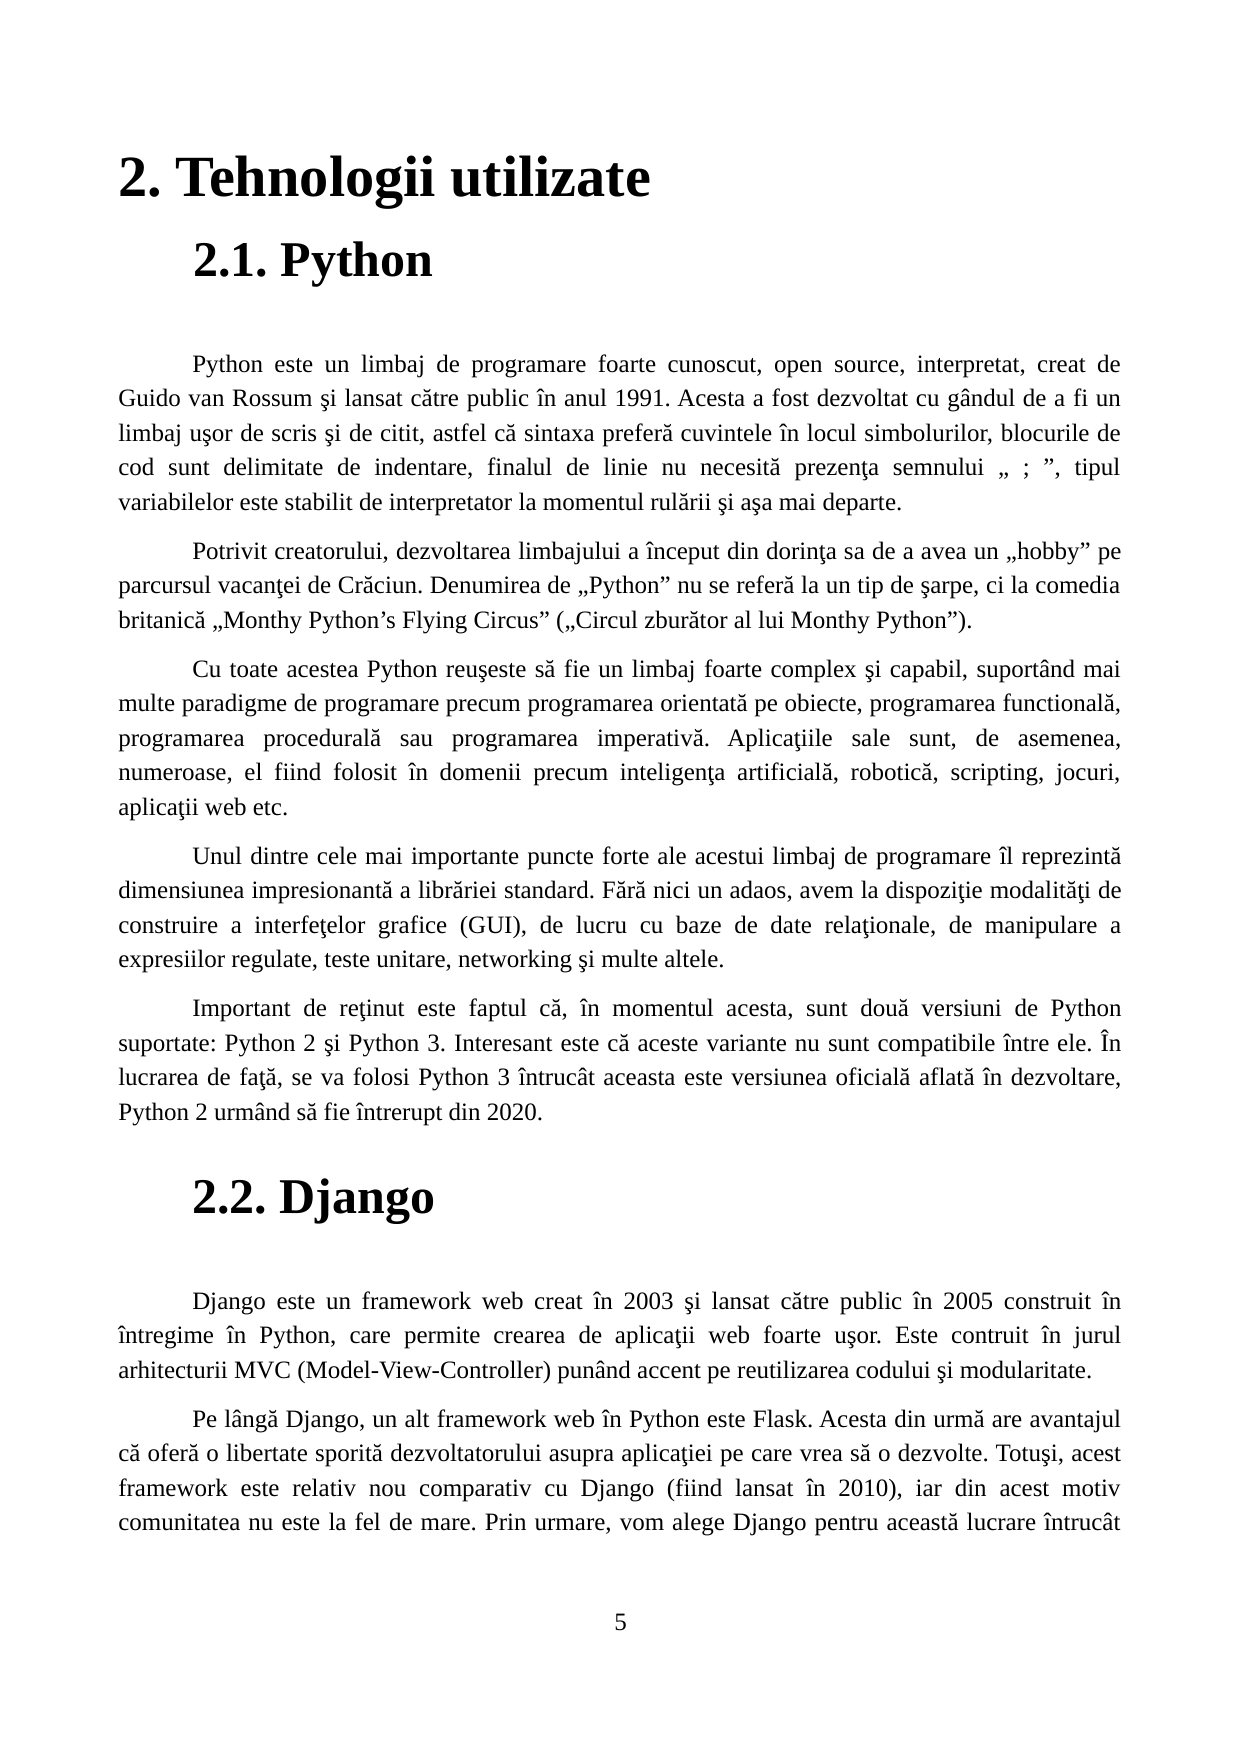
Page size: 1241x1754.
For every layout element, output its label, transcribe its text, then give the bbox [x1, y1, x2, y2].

text Python este un limbaj de programare foarte cunoscut, open source, interpretat, creat de Guido van Rossum şi lansat către public în anul 1991. Acesta a fost dezvoltat cu gândul de a fi un limbaj uşor de scris şi de citit, astfel că sintaxa preferă cuvintele în locul simbolurilor, blocurile de cod sunt delimitate de indentare, finalul de linie nu necesită prezenţa semnului „ ; ”, tipul variabilelor este stabilit de interpretator la momentul rulării şi aşa mai departe. [118, 349, 1122, 516]
text Cu toate acestea Python reuşeste să fie un limbaj foarte complex şi capabil, suportând mai multe paradigme de programare precum programarea orientată pe obiecte, programarea functională, programarea procedurală sau programarea imperativă. Aplicaţiile sale sunt, de asemenea, numeroase, el fiind folosit în domenii precum inteligenţa artificială, robotică, scripting, jocuri, aplicaţii web etc. [118, 654, 1122, 821]
text Potrivit creatorului, dezvoltarea limbajului a început din dorinţa sa de a avea un „hobby” pe parcursul vacanţei de Crăciun. Denumirea de „Python” nu se referă la un tip de şarpe, ci la comedia britanică „Monthy Python’s Flying Circus” („Circul zburător al lui Monthy Python”). [118, 536, 1122, 634]
text Unul dintre cele mai importante puncte forte ale acestui limbaj de programare îl reprezintă dimensiunea impresionantă a librăriei standard. Fără nici un adaos, avem la dispoziţie modalităţi de construire a interfeţelor grafice (GUI), de lucru cu baze de date relaţionale, de manipulare a expresiilor regulate, teste unitare, networking şi multe altele. [118, 841, 1122, 973]
text Django este un framework web creat în 2003 şi lansat către public în 2005 construit în întregime în Python, care permite crearea de aplicaţii web foarte uşor. Este contruit în jurul arhitecturii MVC (Model-View-Controller) punând accent pe reutilizarea codului şi modularitate. [118, 1286, 1122, 1384]
subtitle 2. Tehnologii utilizate [118, 142, 1122, 209]
text Pe lângă Django, un alt framework web în Python este Flask. Acesta din urmă are avantajul că oferă o libertate sporită dezvoltatorului asupra aplicaţiei pe care vrea să o dezvolte. Totuşi, acest framework este relativ nou comparativ cu Django (fiind lansat în 2010), iar din acest motiv comunitatea nu este la fel de mare. Prin urmare, vom alege Django pentru această lucrare întrucât [118, 1404, 1122, 1536]
text Important de reţinut este faptul că, în momentul acesta, sunt două versiuni de Python suportate: Python 2 şi Python 3. Interesant este că aceste variante nu sunt compatibile între ele. În lucrarea de faţă, se va folosi Python 3 întrucât aceasta este versiunea oficială aflată în dezvoltare, Python 2 urmând să fie întrerupt din 2020. [118, 993, 1122, 1126]
subtitle 2.2. Django [118, 1167, 1122, 1224]
subtitle 2.1. Python [118, 230, 1122, 287]
